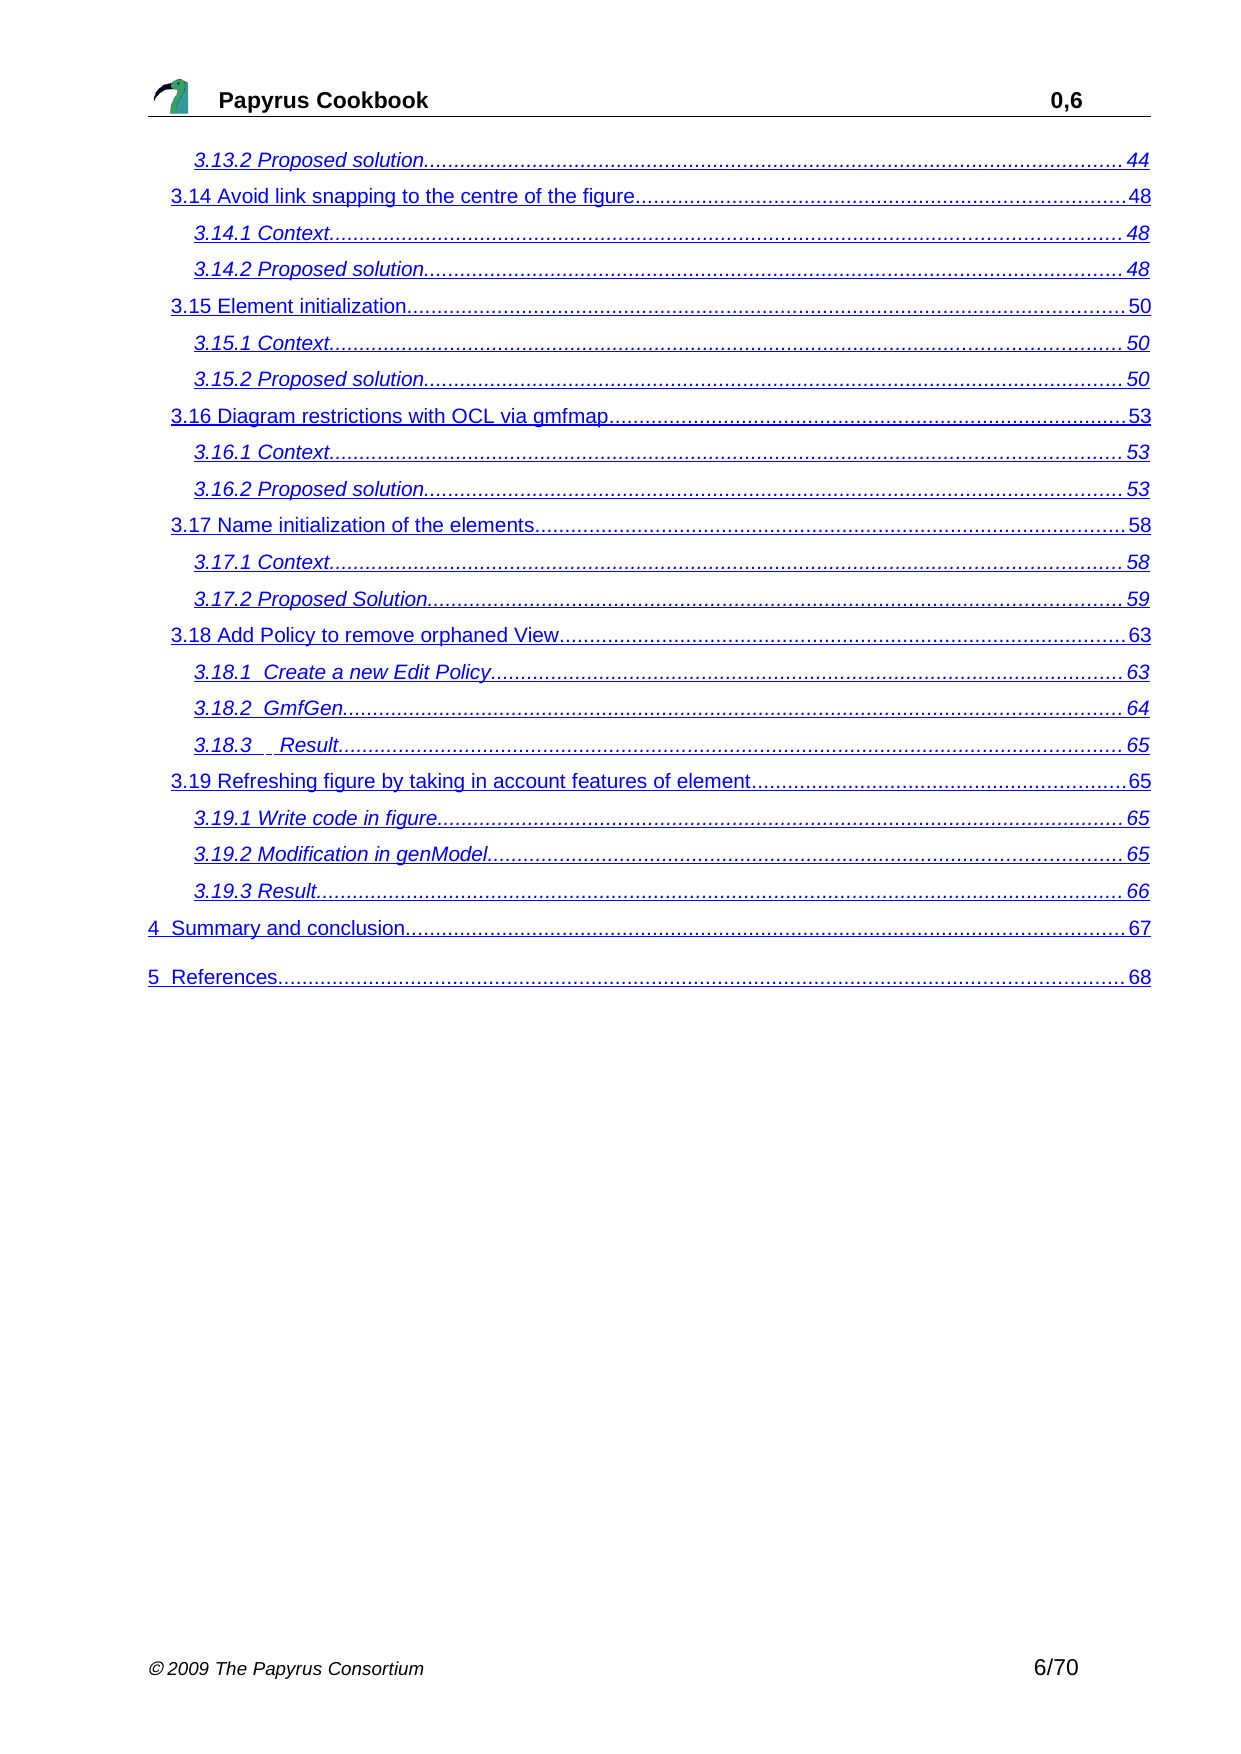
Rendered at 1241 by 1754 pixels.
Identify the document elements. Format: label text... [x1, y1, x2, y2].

text 3.19.3 Result 66 [193, 879, 1151, 903]
text 3.18.1 Create a new Edit Policy 63 [193, 659, 1151, 684]
text 5 References 68 [148, 964, 1151, 986]
text 3.19 Refreshing figure by taking in account features of element 65 [171, 769, 1151, 790]
text 3.15.2 Proposed solution 50 [193, 367, 1151, 391]
text 3.16 Diagram restrictions with OCL via gmfmap 53 [171, 404, 1151, 424]
text 3.17.1 Context 58 [193, 550, 1151, 574]
picture [153, 79, 189, 114]
text 3.19.2 Modification in genModel 65 [193, 842, 1151, 866]
text 3.14.1 Context 48 [193, 221, 1151, 245]
text 3.17.2 Proposed Solution 59 [193, 586, 1151, 611]
text 3.14 Avoid link snapping to the centre of the figure 48 [171, 184, 1151, 205]
text 3.18.2 GmfGen 64 [193, 696, 1151, 720]
text 3.13.2 Proposed solution 44 [193, 148, 1151, 172]
text 3.18.3 Result 65 [193, 733, 1151, 757]
text 3.16.2 Proposed solution 53 [193, 477, 1151, 501]
text 3.15 Element initialization 50 [171, 294, 1151, 315]
text 3.16.1 Context 53 [193, 440, 1151, 464]
text 3.18 Add Policy to remove orphaned View 63 [171, 623, 1151, 644]
text 3.14.2 Proposed solution 48 [193, 257, 1151, 281]
text 3.19.1 Write code in figure 65 [193, 806, 1151, 830]
text 3.17 Name initialization of the elements 58 [171, 513, 1151, 534]
text 4 Summary and conclusion 67 [148, 916, 1151, 936]
text 3.15.1 Context 50 [193, 331, 1151, 354]
